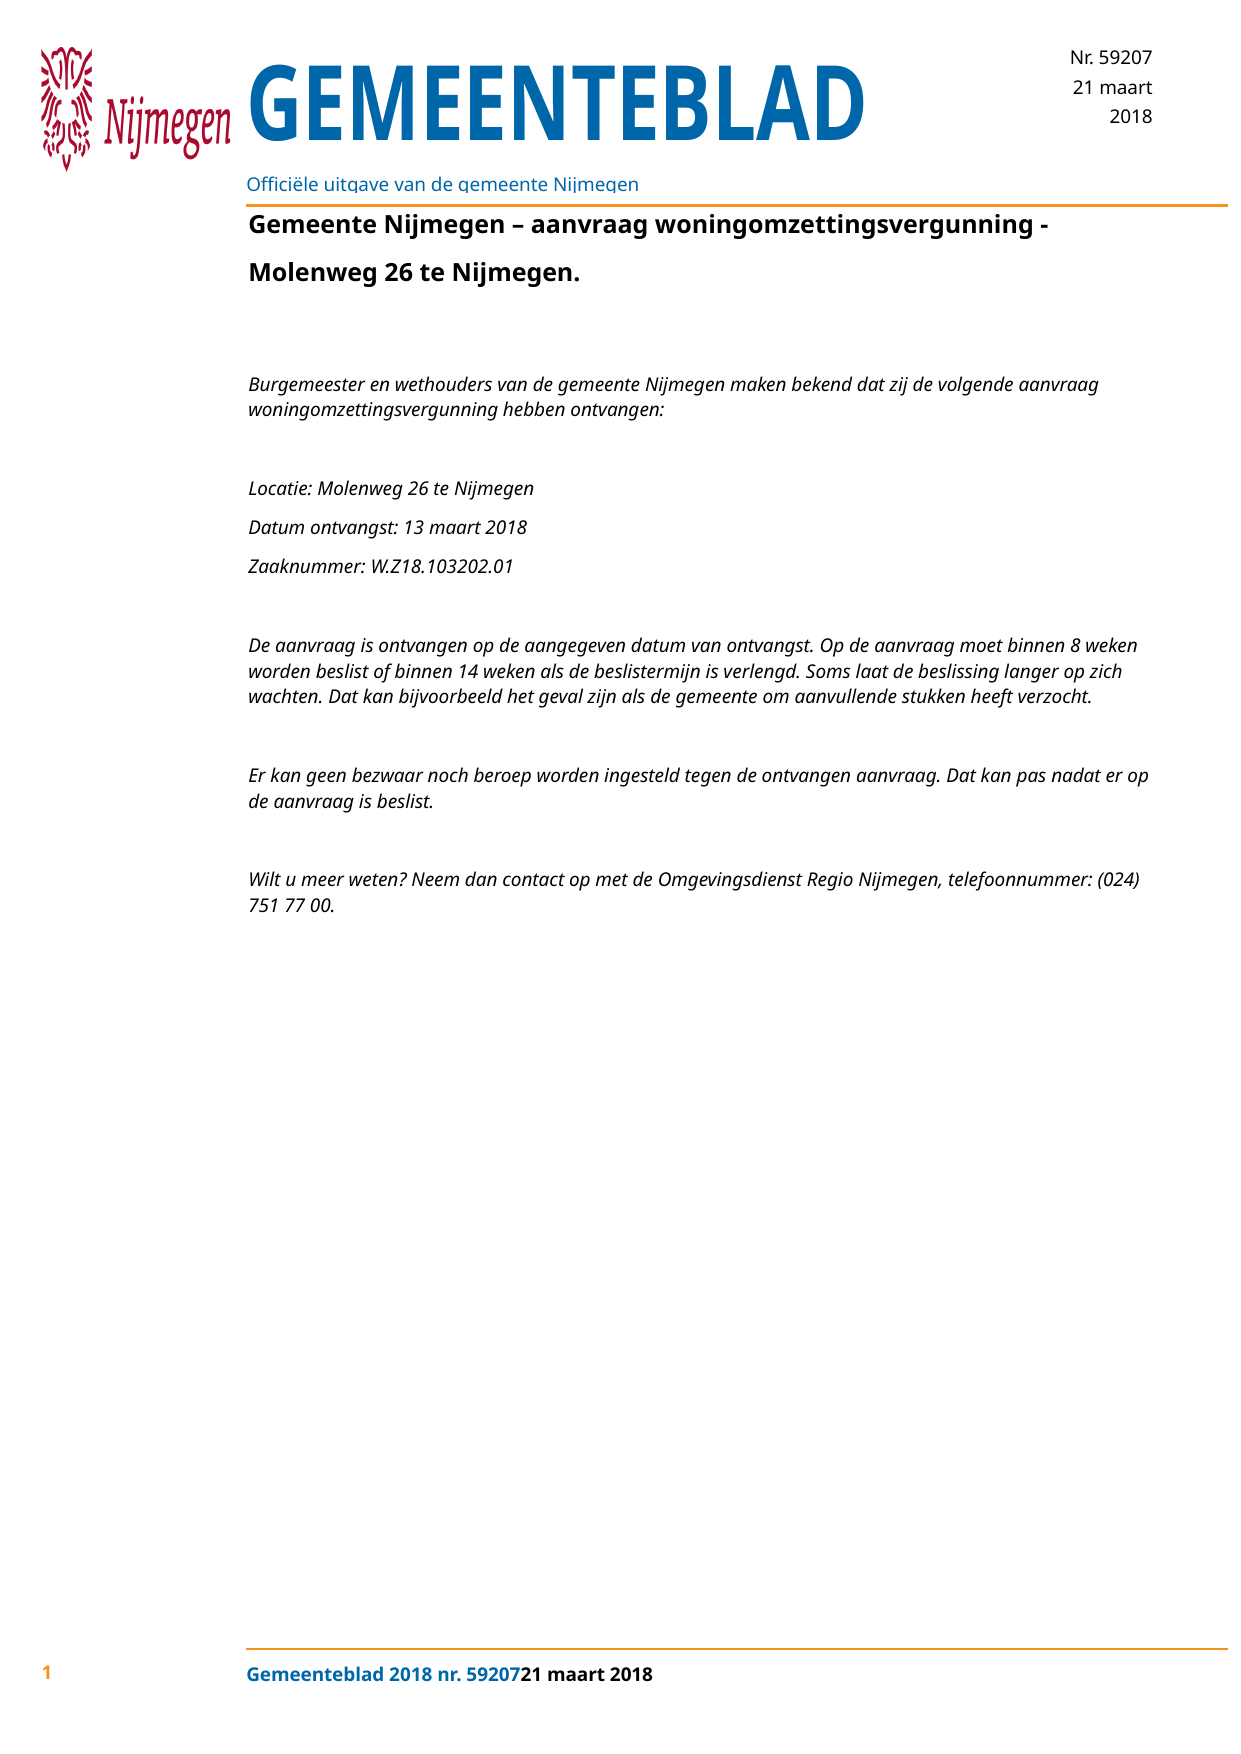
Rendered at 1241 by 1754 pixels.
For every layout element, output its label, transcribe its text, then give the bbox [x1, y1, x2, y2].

text De aanvraag is ontvangen op de aangegeven datum van ontvangst. Op de aanvraag moet binnen 8 weken worden beslist of binnen 14 weken als de beslistermijn is verlengd. Soms laat de beslissing langer op zich wachten. Dat kan bijvoorbeeld het geval zijn als de gemeente om aanvullende stukken heeft verzocht. [248, 632, 1152, 709]
text Datum ontvangst: 13 maart 2018 [248, 514, 1152, 540]
text Burgemeester en wethouders van de gemeente Nijmegen maken bekend dat zij de volgende aanvraag woningomzettingsvergunning hebben ontvangen: [248, 371, 1152, 422]
text Er kan geen bezwaar noch beroep worden ingesteld tegen de ontvangen aanvraag. Dat kan pas nadat er op de aanvraag is beslist. [248, 762, 1152, 813]
text Wilt u meer weten? Neem dan contact op met de Omgevingsdienst Regio Nijmegen, telefoonnummer: (024) 751 77 00. [248, 866, 1152, 918]
text Locatie: Molenweg 26 te Nijmegen [248, 475, 1152, 501]
text Gemeente Nijmegen – aanvraag woningomzettingsvergunning - Molenweg 26 te Nijmegen. [248, 207, 1152, 288]
picture [41, 47, 231, 172]
text Zaaknummer: W.Z18.103202.01 [248, 553, 1152, 579]
